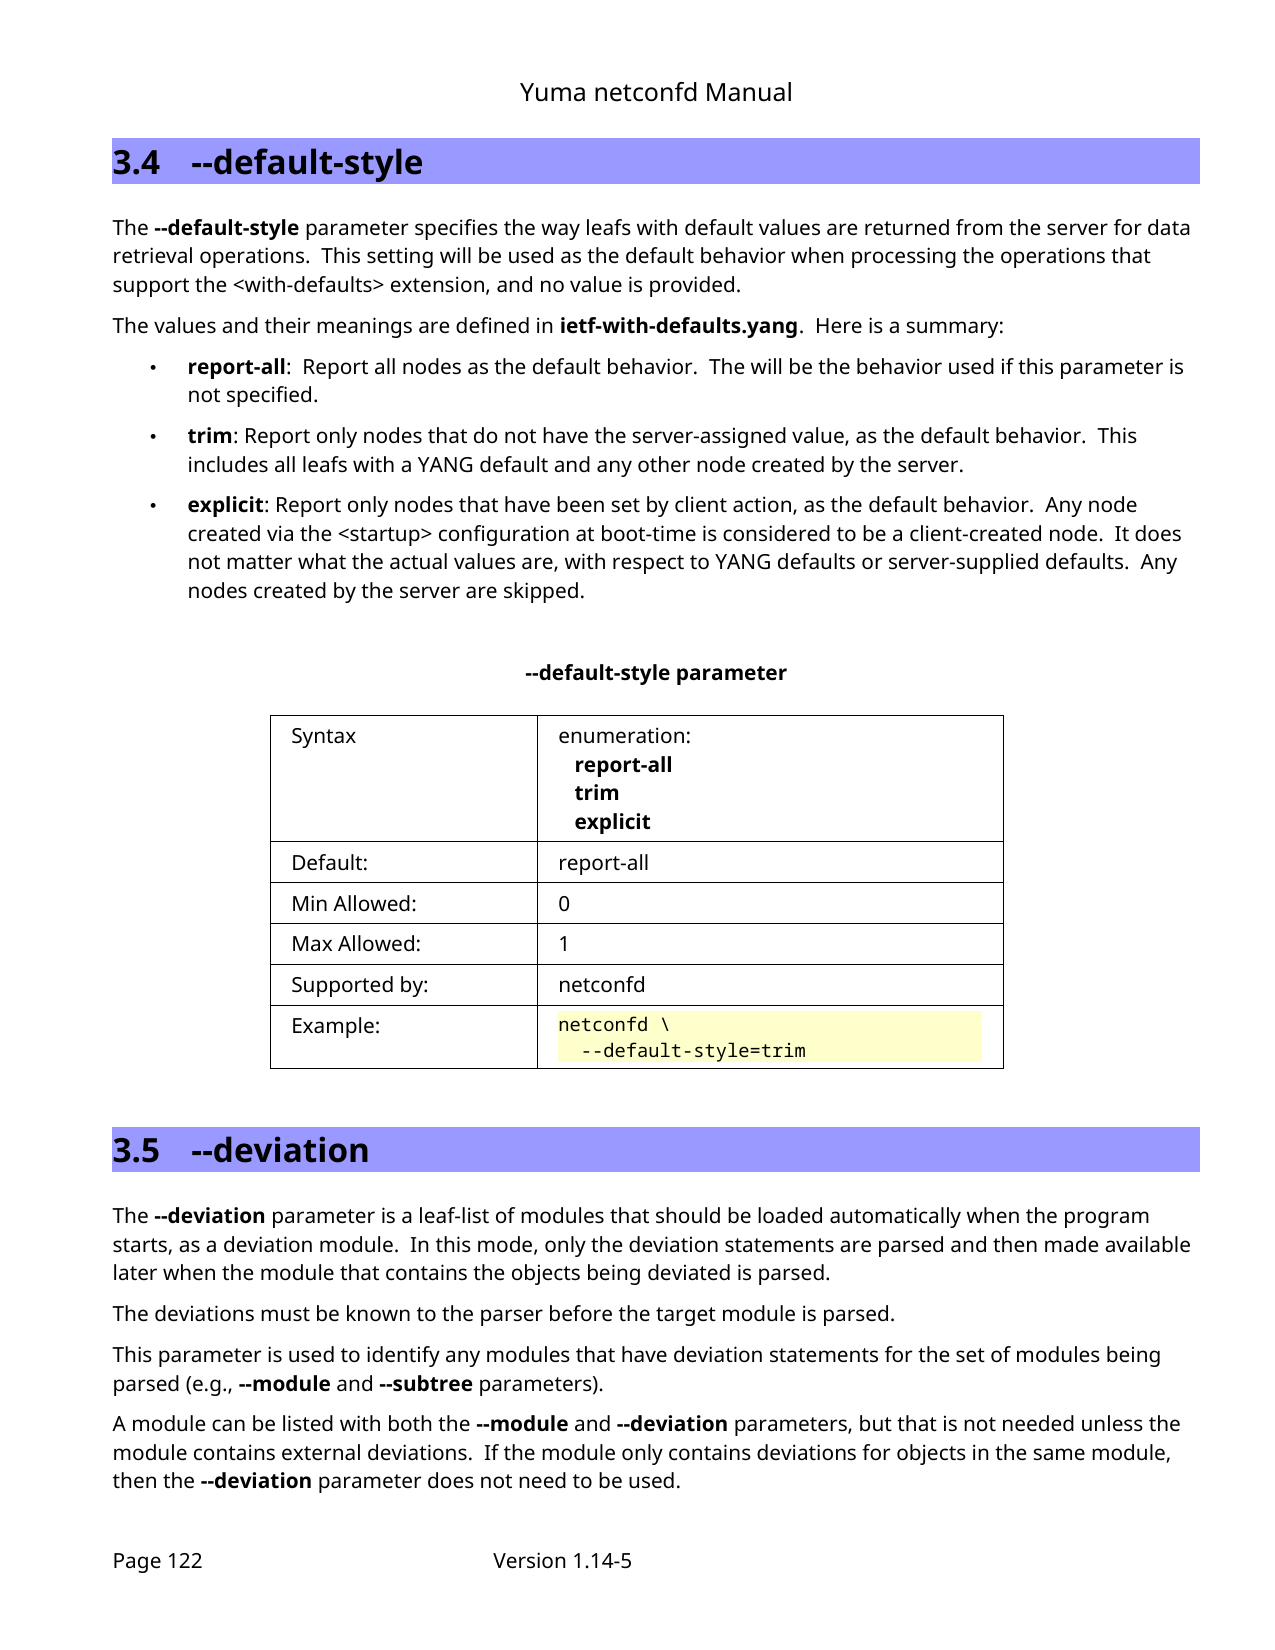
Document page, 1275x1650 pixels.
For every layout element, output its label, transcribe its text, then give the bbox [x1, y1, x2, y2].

table_cell 1 [538, 924, 1003, 964]
list report-all: Report all nodes as the default behavior. The will be the behavior used if this parameter is not specified. [150, 352, 1200, 409]
subtitle --deviation [112, 1127, 1200, 1172]
subtitle --default-style parameter [127, 658, 1185, 686]
text The values and their meanings are defined in ietf-with-defaults.yang. Here is a summary: [112, 311, 1200, 339]
table_cell report-all [538, 842, 1003, 882]
text A module can be listed with both the --module and --deviation parameters, but that is not needed unless the module contains external deviations. If the module only contains deviations for objects in the same module, then the --deviation parameter does not need to be used. [112, 1409, 1200, 1495]
text The --deviation parameter is a leaf-list of modules that should be loaded automatically when the program starts, as a deviation module. In this mode, only the deviation statements are parsed and then made available later when the module that contains the objects being deviated is parsed. [112, 1201, 1200, 1287]
table_cell netconfd \ --default-style=trim [538, 1006, 1003, 1068]
text The --default-style parameter specifies the way leafs with default values are returned from the server for data retrieval operations. This setting will be used as the default behavior when processing the operations that support the <with-defaults> extension, and no value is provided. [112, 213, 1200, 298]
table_cell 0 [538, 883, 1003, 923]
text The deviations must be known to the parser before the target module is parsed. [112, 1299, 1200, 1328]
table_cell Supported by: [271, 965, 537, 1005]
list trim: Report only nodes that do not have the server-assigned value, as the default behavior. This includes all leafs with a YANG default and any other node created by the server. [150, 421, 1200, 478]
table_cell Max Allowed: [271, 924, 537, 964]
list explicit: Report only nodes that have been set by client action, as the default behavior. Any node created via the <startup> configuration at boot-time is considered to be a client-created node. It does not matter what the actual values are, with respect to YANG defaults or server-supplied defaults. Any nodes created by the server are skipped. [150, 491, 1200, 604]
table_cell Example: [271, 1006, 537, 1068]
subtitle --default-style [112, 138, 1200, 184]
table_header enumeration: report-all trim explicit [538, 716, 1003, 841]
text This parameter is used to identify any modules that have deviation statements for the set of modules being parsed (e.g., --module and --subtree parameters). [112, 1340, 1200, 1397]
table_cell Min Allowed: [271, 883, 537, 923]
table_header Syntax [271, 716, 537, 841]
table_cell Default: [271, 842, 537, 882]
table_cell netconfd [538, 965, 1003, 1005]
